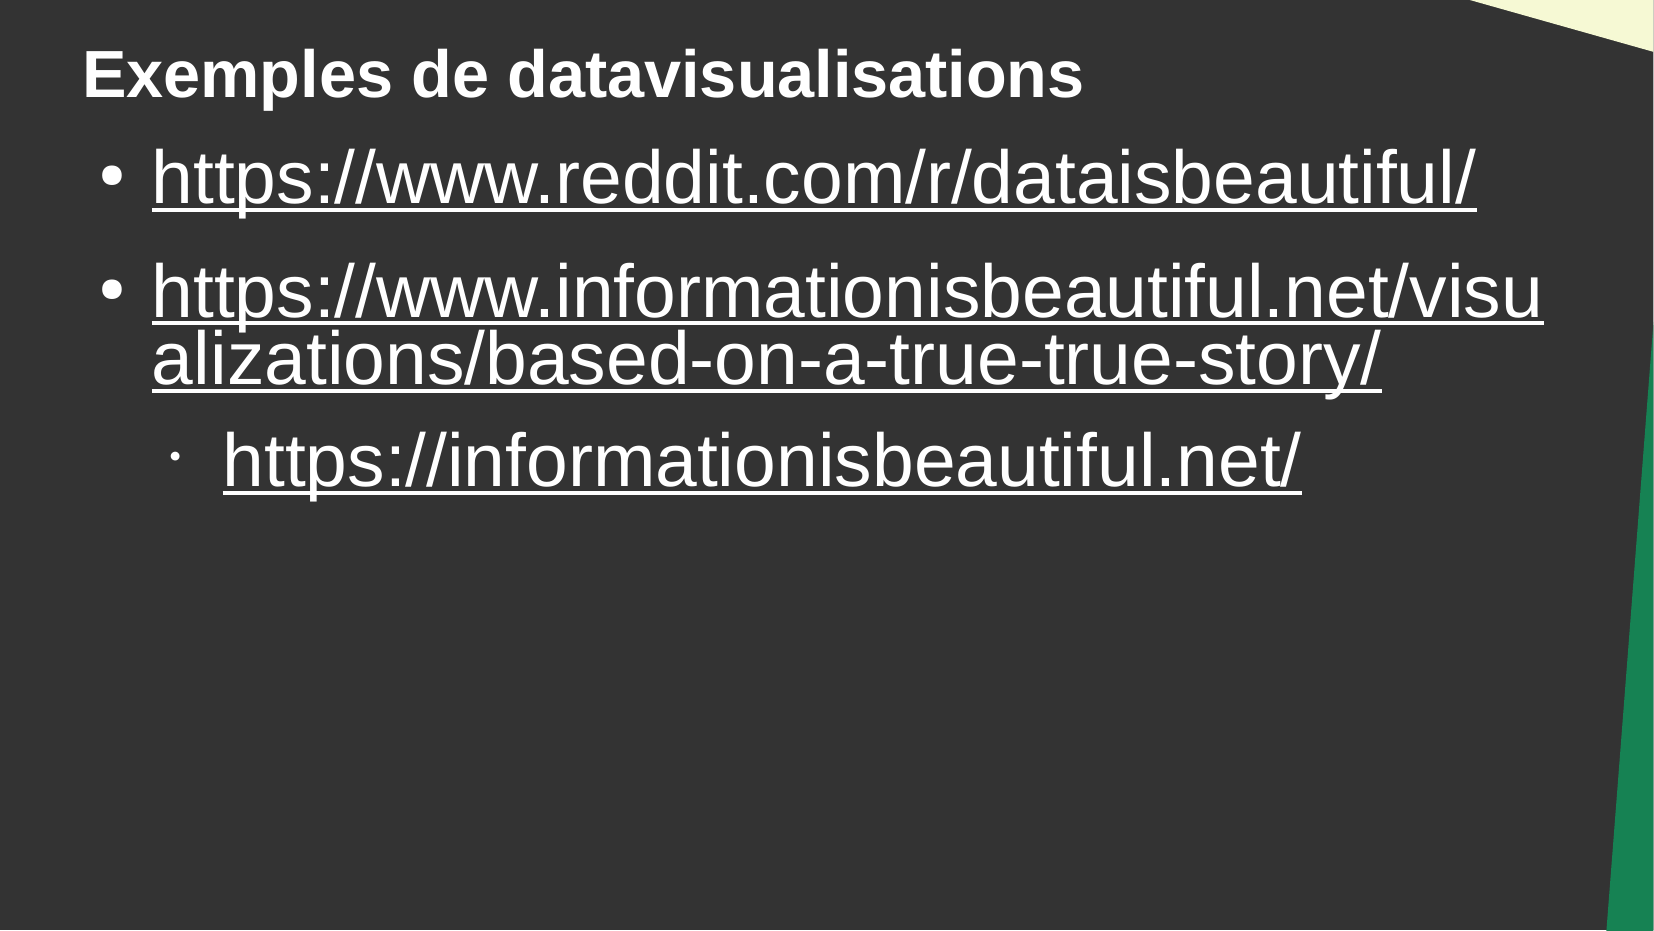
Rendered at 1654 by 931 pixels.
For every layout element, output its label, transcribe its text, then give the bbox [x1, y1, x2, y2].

text_box [1606, 315, 1654, 931]
list https://www.reddit.com/r/dataisbeautiful/ https://www.informationisbeautiful.net/visualizations/based-on-a-true-true-story/ https://informationisbeautiful.net/ [80, 135, 1560, 532]
title Exemples de datavisualisations [82, 37, 1571, 115]
text_box [1469, 0, 1654, 53]
